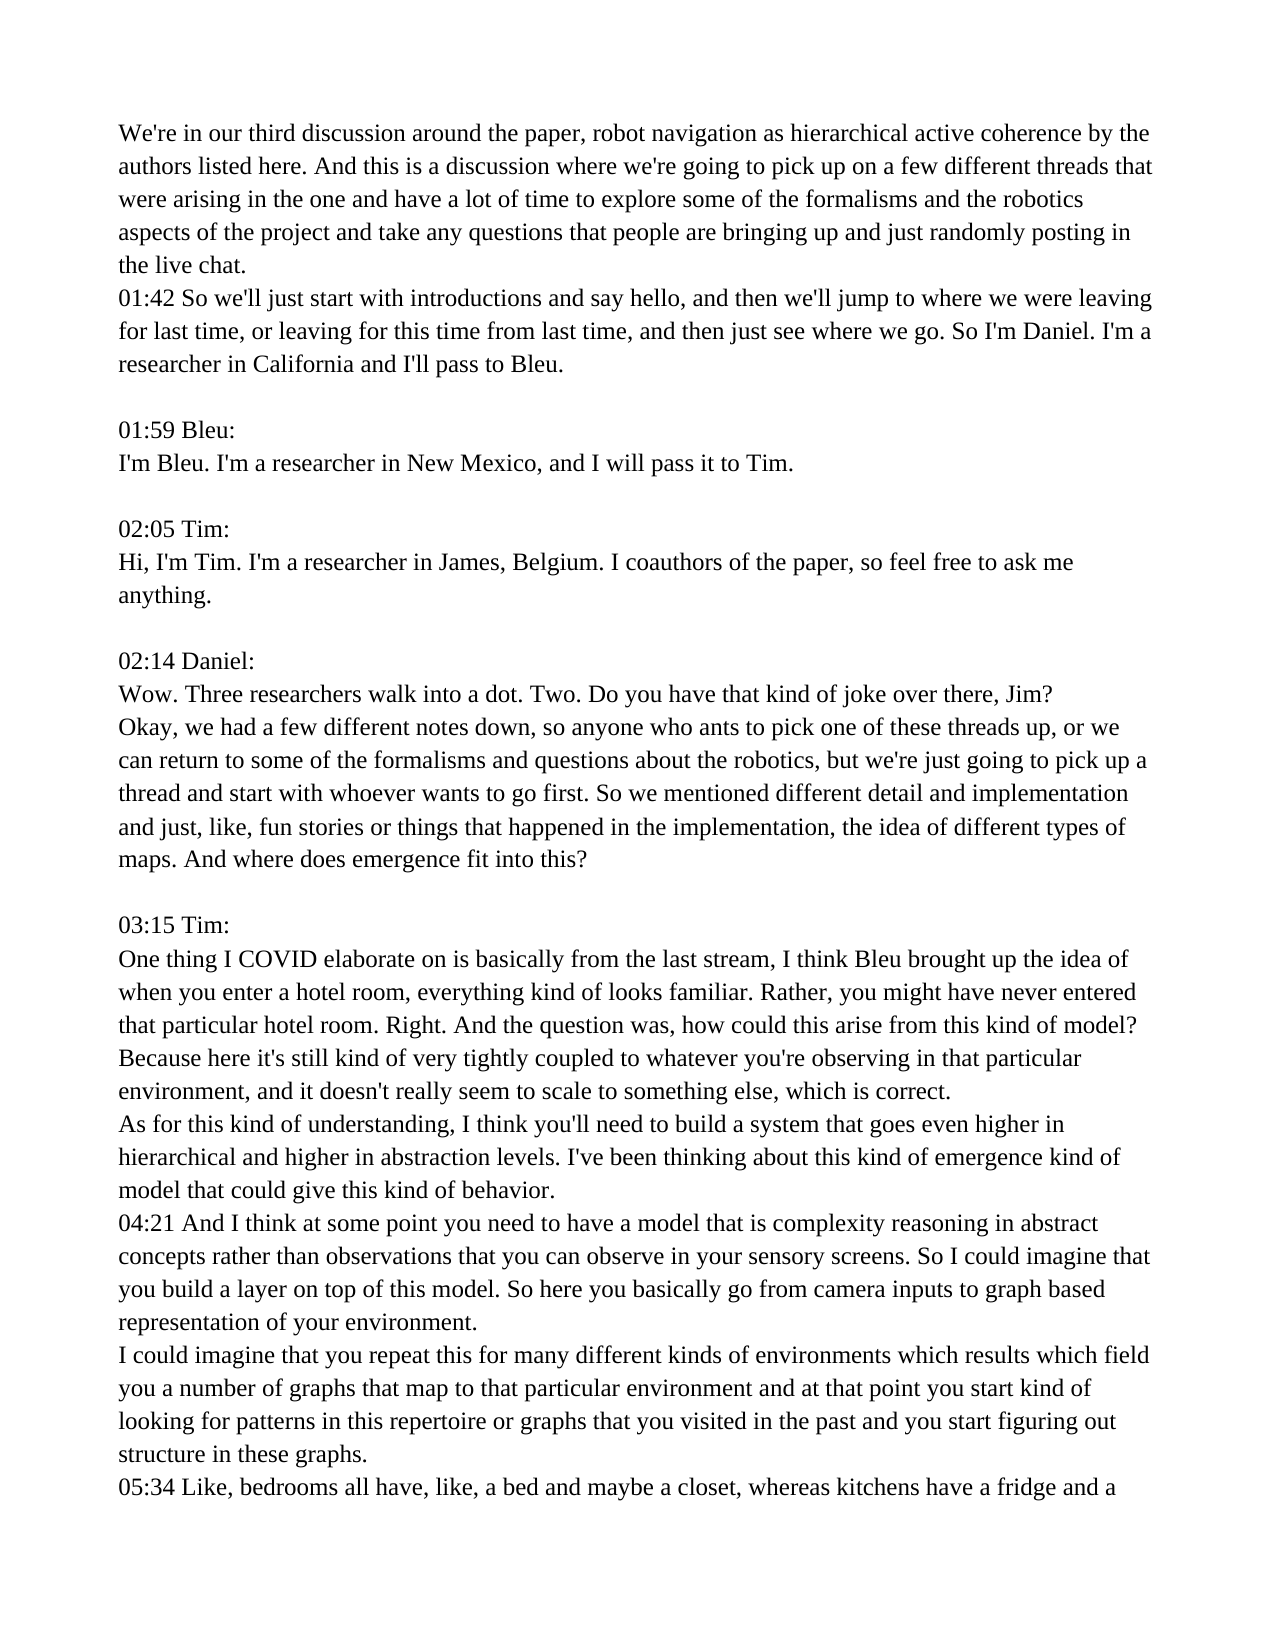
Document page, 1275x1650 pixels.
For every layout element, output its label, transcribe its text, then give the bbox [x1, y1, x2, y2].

text One thing I COVID elaborate on is basically from the last stream, I think Bleu brought up the idea of when you enter a hotel room, everything kind of looks familiar. Rather, you might have never entered that particular hotel room. Right. And the question was, how could this arise from this kind of model? Because here it's still kind of very tightly coupled to whatever you're observing in that particular environment, and it doesn't really seem to scale to something else, which is correct. [118, 944, 1157, 1104]
text 01:59 Bleu: [118, 415, 1157, 444]
text As for this kind of understanding, I think you'll need to build a system that goes even higher in hierarchical and higher in abstraction levels. I've been thinking about this kind of emergence kind of model that could give this kind of behavior. [118, 1109, 1157, 1203]
text We're in our third discussion around the paper, robot navigation as hierarchical active coherence by the authors listed here. And this is a discussion where we're going to pick up on a few different threads that were arising in the one and have a lot of time to explore some of the formalisms and the robotics aspects of the project and take any questions that people are bringing up and just randomly posting in the live chat. [118, 118, 1157, 279]
text I'm Bleu. I'm a researcher in New Mexico, and I will pass it to Tim. [118, 448, 1157, 477]
text 02:14 Daniel: [118, 646, 1157, 675]
text Wow. Three researchers walk into a dot. Two. Do you have that kind of joke over there, Jim? [118, 679, 1157, 708]
text Okay, we had a few different notes down, so anyone who ants to pick one of these threads up, or we can return to some of the formalisms and questions about the robotics, but we're just going to pick up a thread and start with whoever wants to go first. So we mentioned different detail and implementation and just, like, fun stories or things that happened in the implementation, the idea of different types of maps. And where does emergence fit into this? [118, 712, 1157, 873]
text 04:21 And I think at some point you need to have a model that is complexity reasoning in abstract concepts rather than observations that you can observe in your sensory screens. So I could imagine that you build a layer on top of this model. So here you basically go from camera inputs to graph based representation of your environment. [118, 1208, 1157, 1336]
text 03:15 Tim: [118, 911, 1157, 939]
text 01:42 So we'll just start with introductions and say hello, and then we'll jump to where we were leaving for last time, or leaving for this time from last time, and then just see where we go. So I'm Daniel. I'm a researcher in California and I'll pass to Bleu. [118, 283, 1157, 378]
text Hi, I'm Tim. I'm a researcher in James, Belgium. I coauthors of the paper, so feel free to ask me anything. [118, 547, 1157, 609]
text I could imagine that you repeat this for many different kinds of environments which results which field you a number of graphs that map to that particular environment and at that point you start kind of looking for patterns in this repertoire or graphs that you visited in the past and you start figuring out structure in these graphs. [118, 1340, 1157, 1468]
text 02:05 Tim: [118, 514, 1157, 543]
text 05:34 Like, bedrooms all have, like, a bed and maybe a closet, whereas kitchens have a fridge and a [118, 1472, 1157, 1501]
